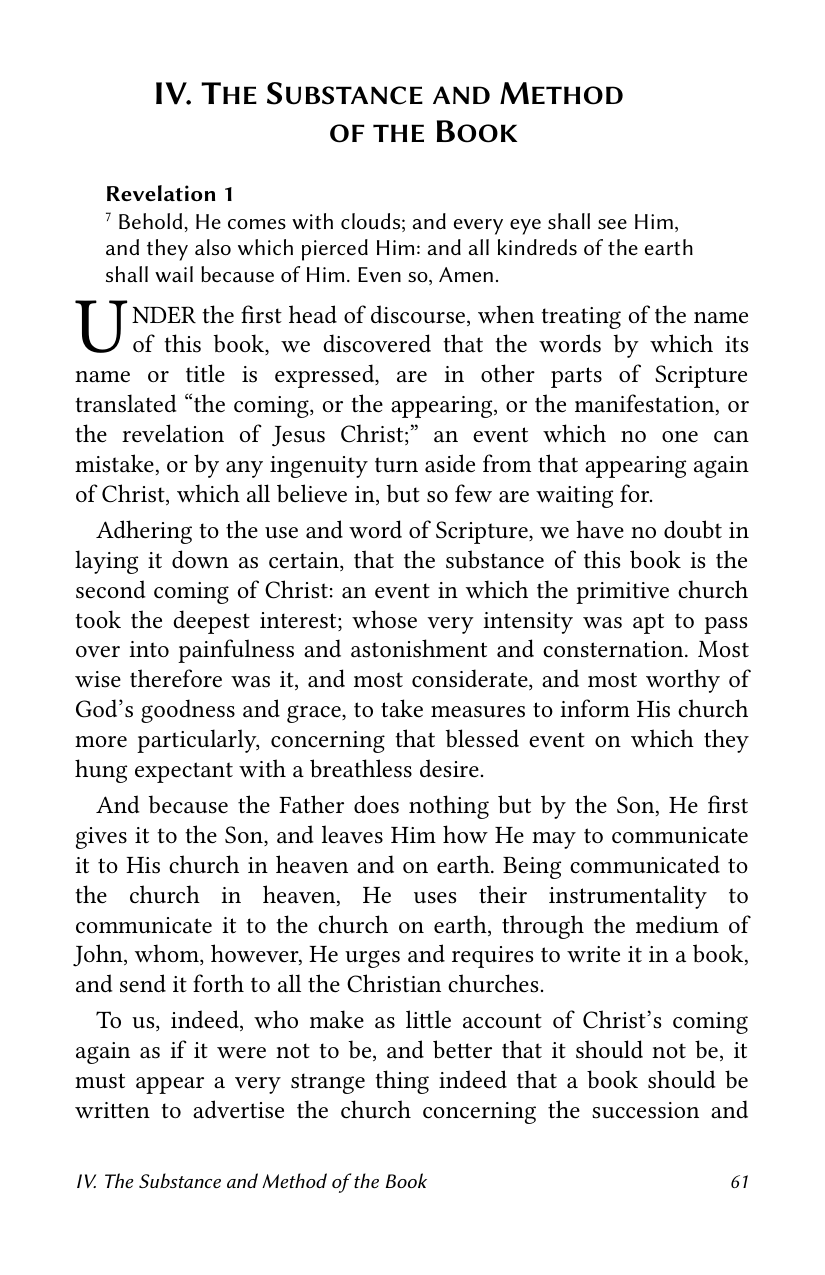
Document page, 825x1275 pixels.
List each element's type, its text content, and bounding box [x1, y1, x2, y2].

text To us, indeed, who make as little account of Christ’s coming again as if it were not to be, and better that it should not be, it must appear a very strange thing indeed that a book should be written to advertise the church concerning the succession and [75, 1006, 750, 1124]
text 7 Behold, He comes with clouds; and every eye shall see Him, and they also which pierced Him: and all kindreds of the earth shall wail because of Him. Even so, Amen. [105, 209, 720, 288]
text Revelation 1 [105, 181, 750, 207]
text And because the Father does nothing but by the Son, He first gives it to the Son, and leaves Him how He may to communicate it to His church in heaven and on earth. Being communicated to the church in heaven, He uses their instrumentality to communicate it to the church on earth, through the medium of John, whom, however, He urges and requires to write it in a book, and send it forth to all the Christian churches. [75, 791, 750, 999]
text UNDER the first head of discourse, when treating of the name of this book, we discovered that the words by which its name or title is expressed, are in other parts of Scripture translated “the coming, or the appearing, or the manifestation, or the revelation of Jesus Christ;” an event which no one can mistake, or by any ingenuity turn aside from that appearing again of Christ, which all believe in, but so few are waiting for. [75, 301, 750, 508]
text Adhering to the use and word of Scripture, we have no doubt in laying it down as certain, that the substance of this book is the second coming of Christ: an event in which the primitive church took the deepest interest; whose very intensity was apt to pass over into painfulness and astonishment and consternation. Most wise therefore was it, and most considerate, and most worthy of God’s goodness and grace, to take measures to inform His church more particularly, concerning that blessed event on which they hung expectant with a breathless desire. [75, 516, 750, 784]
subtitle The Substance and Method of the Book [51, 75, 750, 151]
